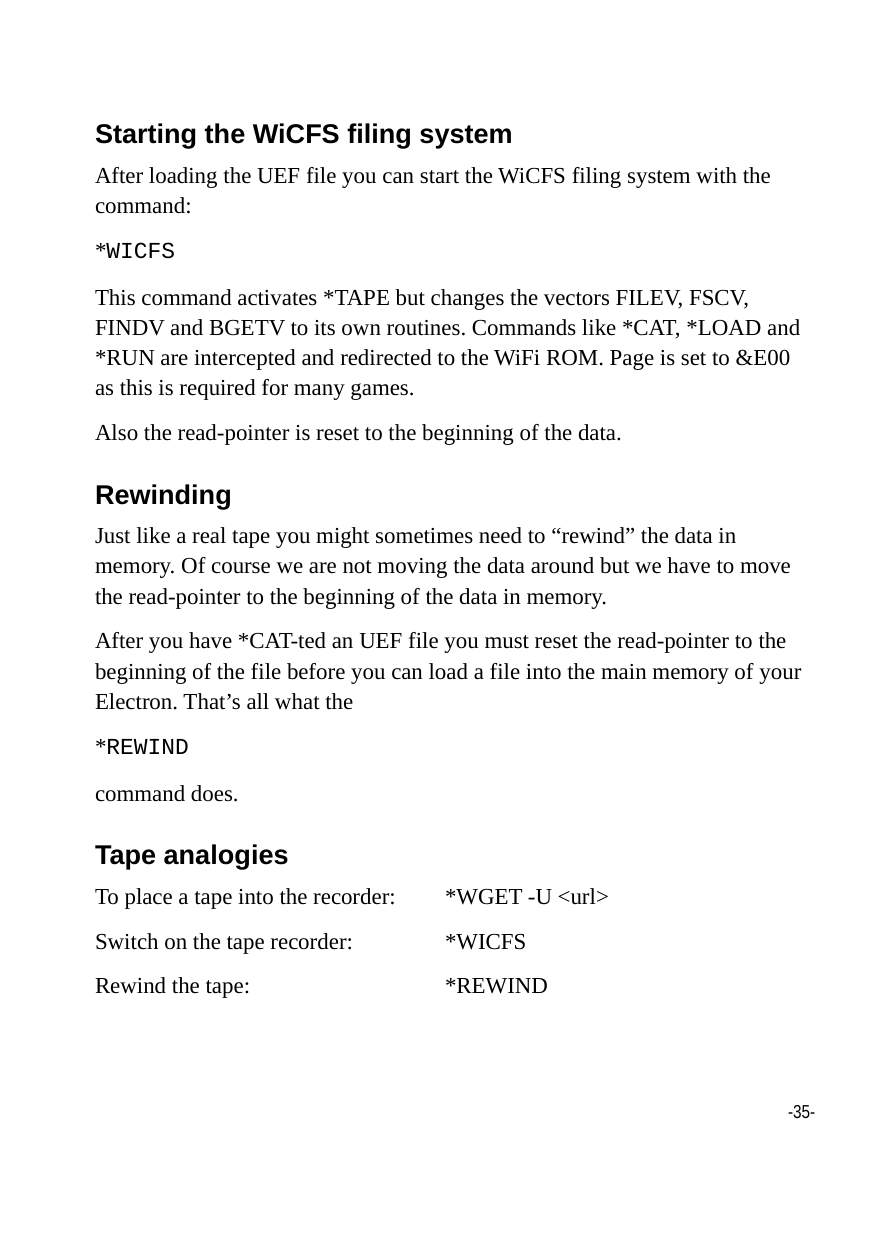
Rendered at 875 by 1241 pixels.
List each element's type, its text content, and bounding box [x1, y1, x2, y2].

text Switch on the tape recorder: *WICFS [95, 928, 815, 954]
text After you have *CAT-ted an UEF file you must reset the read-pointer to the beginning of the file before you can load a file into the main memory of your Electron. That’s all what the [95, 628, 815, 714]
text To place a tape into the recorder: *WGET -U <url> [95, 883, 815, 909]
text This command activates *TAPE but changes the vectors FILEV, FSCV, FINDV and BGETV to its own routines. Commands like *CAT, *LOAD and *RUN are intercepted and redirected to the WiFi ROM. Page is set to &E00 as this is required for many games. [95, 284, 815, 401]
text *REWIND [95, 733, 815, 761]
text Also the read-pointer is reset to the beginning of the data. [95, 419, 815, 446]
text command does. [95, 780, 815, 806]
text After loading the UEF file you can start the WiCFS filing system with the command: [95, 162, 815, 218]
subtitle Tape analogies [95, 839, 815, 870]
subtitle Starting the WiCFS filing system [95, 118, 815, 149]
text *WICFS [95, 237, 815, 265]
subtitle Rewinding [95, 479, 815, 510]
text Just like a real tape you might sometimes need to “rewind” the data in memory. Of course we are not moving the data around but we have to move the read-pointer to the beginning of the data in memory. [95, 522, 815, 609]
text Rewind the tape: *REWIND [95, 972, 815, 999]
